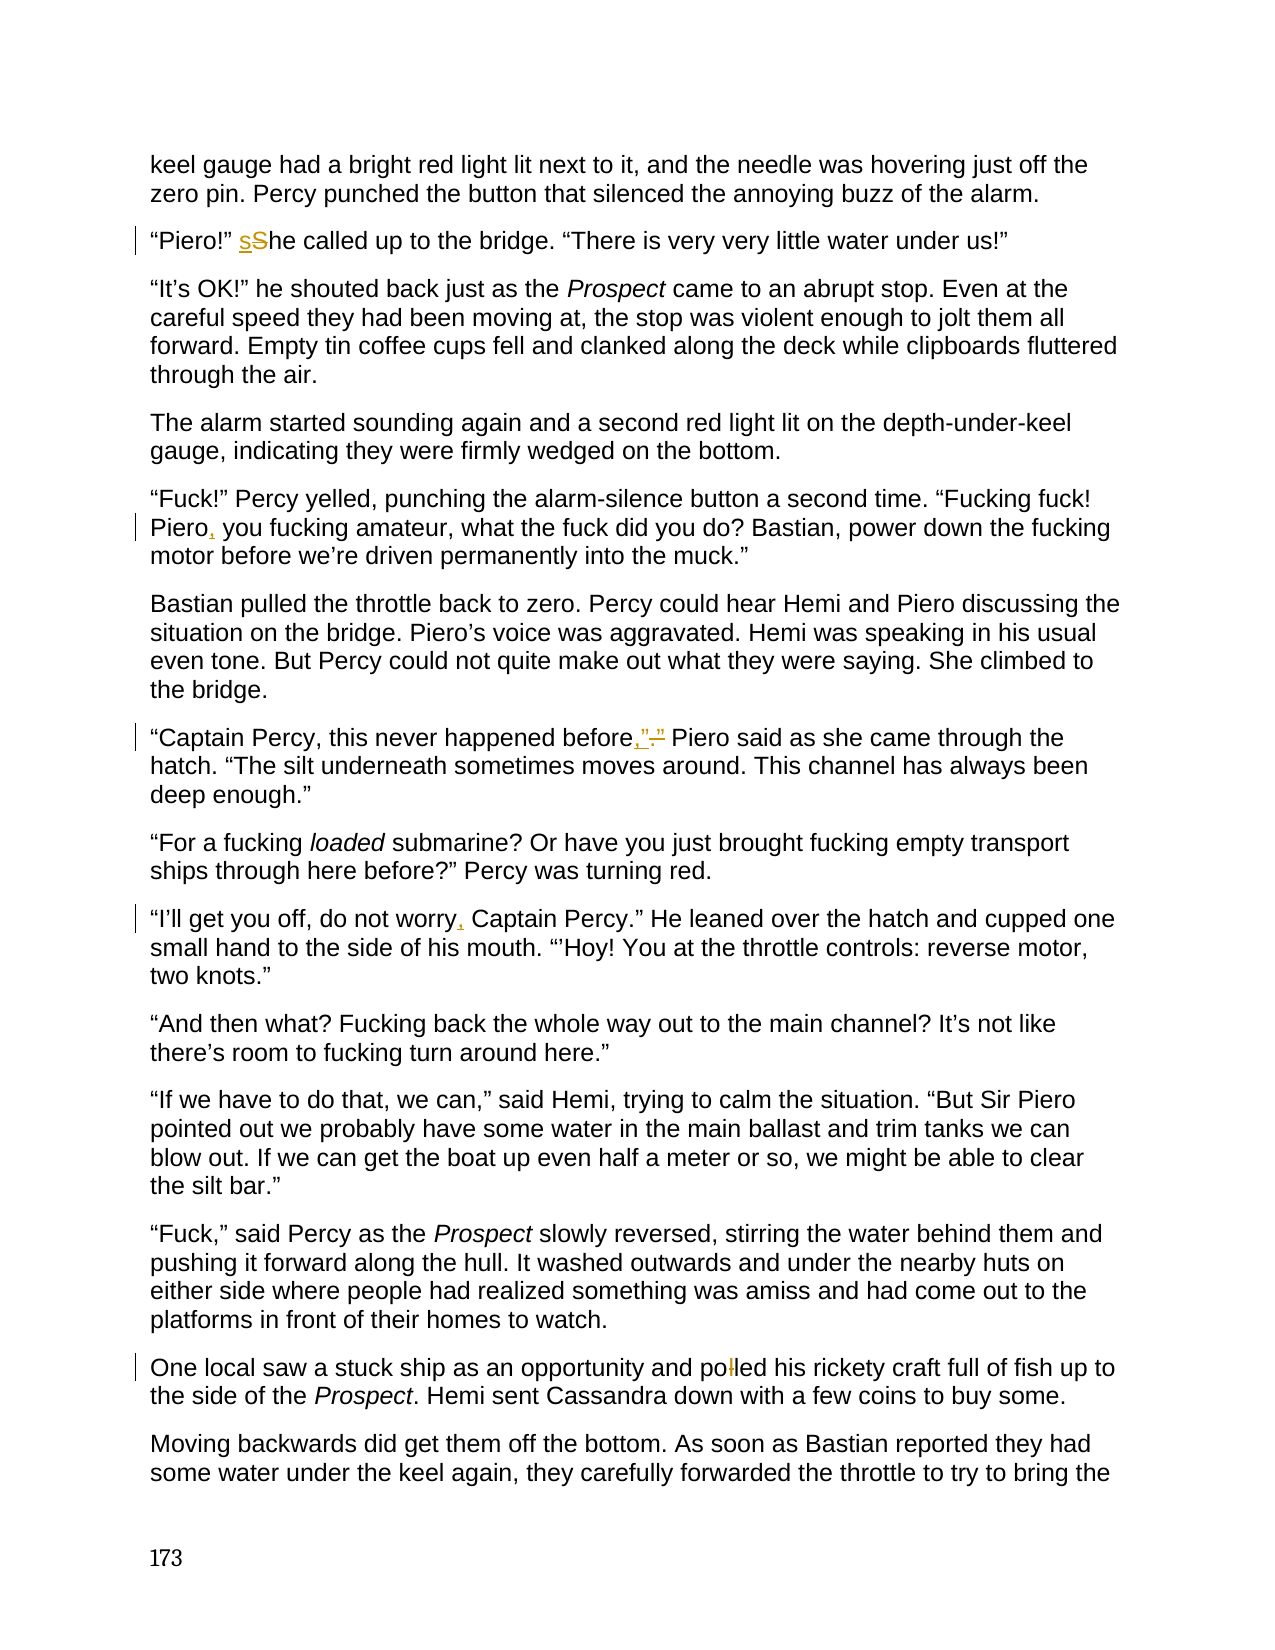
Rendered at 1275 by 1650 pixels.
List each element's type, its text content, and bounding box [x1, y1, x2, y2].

text “Piero!” she called up to the bridge. “There is very very little water under us!” [150, 226, 1125, 255]
text “Captain Percy, this never happened before,” Piero said as she came through the hatch. “The silt underneath sometimes moves around. This channel has always been deep enough.” [150, 722, 1125, 809]
text “For a fucking loaded submarine? Or have you just brought fucking empty transport ships through here before?” Percy was turning red. [150, 827, 1125, 885]
text “Fuck,” said Percy as the Prospect slowly reversed, stirring the water behind them and pushing it forward along the hull. It washed outwards and under the nearby huts on either side where people had realized something was amiss and had come out to the platforms in front of their homes to watch. [150, 1219, 1125, 1334]
text “I’ll get you off, do not worry, Captain Percy.” He leaned over the hatch and cupped one small hand to the side of his mouth. “’Hoy! You at the throttle controls: reverse motor, two knots.” [150, 904, 1125, 990]
text “And then what? Fucking back the whole way out to the main channel? It’s not like there’s room to fucking turn around here.” [150, 1009, 1125, 1066]
text “Fuck!” Percy yelled, punching the alarm-silence button a second time. “Fucking fuck! Piero, you fucking amateur, what the fuck did you do? Bastian, power down the fucking motor before we’re driven permanently into the muck.” [150, 484, 1125, 570]
text “It’s OK!” he shouted back just as the Prospect came to an abrupt stop. Even at the careful speed they had been moving at, the stop was violent enough to jolt them all forward. Empty tin coffee cups fell and clanked along the deck while clipboards fluttered through the air. [150, 274, 1125, 389]
text Moving backwards did get them off the bottom. As soon as Bastian reported they had some water under the keel again, they carefully forwarded the throttle to try to bring the [150, 1429, 1125, 1486]
text keel gauge had a bright red light lit next to it, and the needle was hovering just off the zero pin. Percy punched the button that silenced the annoying buzz of the alarm. [150, 150, 1125, 207]
text “If we have to do that, we can,” said Hemi, trying to calm the situation. “But Sir Piero pointed out we probably have some water in the main ballast and trim tanks we can blow out. If we can get the boat up even half a meter or so, we might be able to clear the silt bar.” [150, 1085, 1125, 1200]
text Bastian pulled the throttle back to zero. Percy could hear Hemi and Piero discussing the situation on the bridge. Piero’s voice was aggravated. Hemi was speaking in his usual even tone. But Percy could not quite make out what they were saying. She climbed to the bridge. [150, 589, 1125, 704]
text One local saw a stuck ship as an opportunity and poled his rickety craft full of fish up to the side of the Prospect. Hemi sent Cassandra down with a few coins to buy some. [150, 1352, 1125, 1410]
text The alarm started sounding again and a second red light lit on the depth-under-keel gauge, indicating they were firmly wedged on the bottom. [150, 407, 1125, 465]
